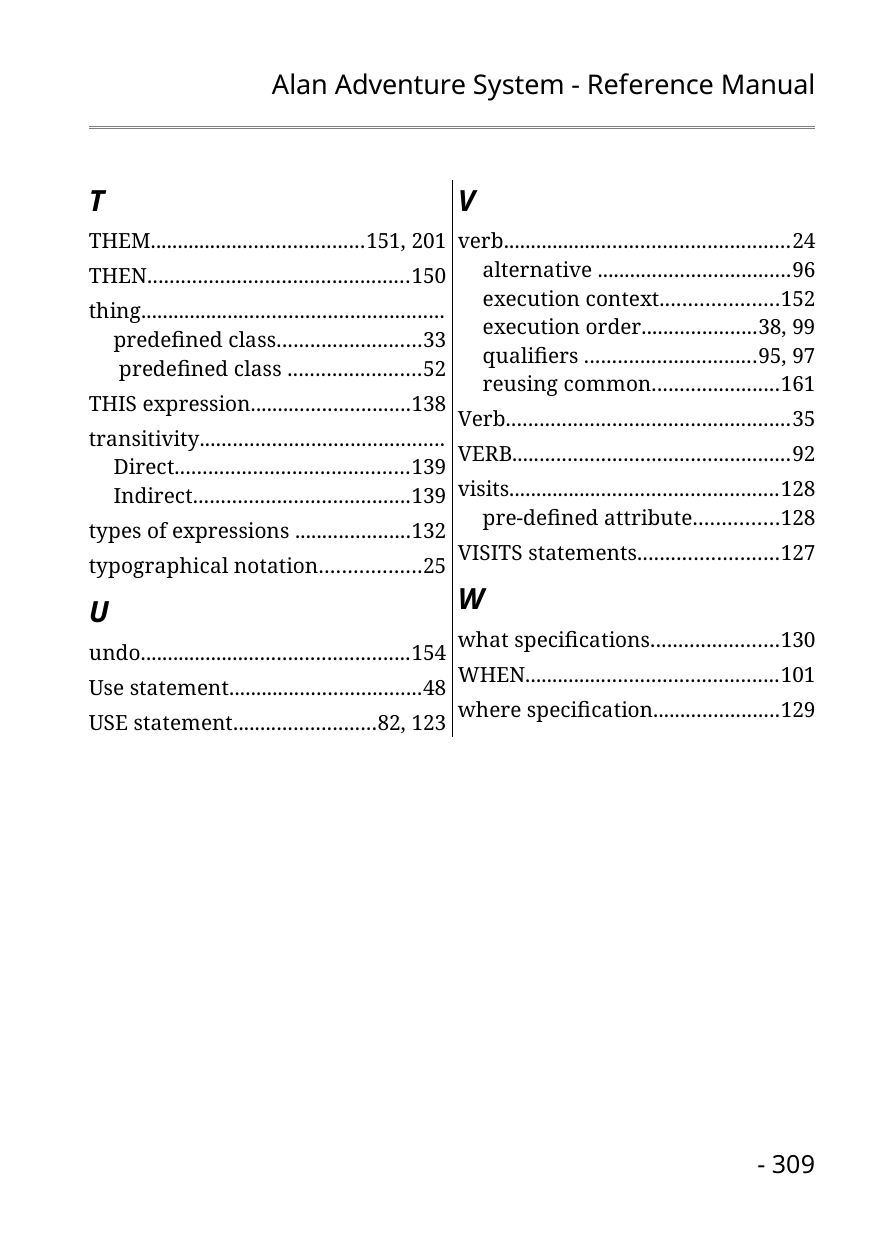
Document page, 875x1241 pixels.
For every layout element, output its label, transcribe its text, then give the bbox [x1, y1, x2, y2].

text undo 154 [88, 637, 446, 666]
text V [458, 180, 815, 220]
text U [88, 591, 446, 631]
text T [88, 180, 446, 220]
text predefined class 33 [113, 325, 446, 353]
text verb 24 [458, 226, 815, 255]
text VERB 92 [458, 439, 815, 468]
text types of expressions 132 [88, 516, 446, 544]
text where specification 129 [458, 694, 815, 723]
text VISITS statements 127 [458, 538, 815, 566]
text what specifications 130 [458, 624, 815, 653]
text Direct 139 [113, 452, 446, 481]
text thing [88, 296, 446, 325]
text W [458, 578, 815, 618]
text pre-defined attribute 128 [482, 503, 815, 531]
text THEN 150 [88, 261, 446, 290]
text Indirect 139 [113, 481, 446, 509]
text visits 128 [458, 474, 815, 503]
text transitivity [88, 423, 446, 452]
text Verb 35 [458, 404, 815, 433]
text predefined class 52 [113, 353, 446, 382]
text execution order 38, 99 [482, 312, 815, 341]
text USE statement 82, 123 [88, 707, 446, 736]
text WHEN 101 [458, 659, 815, 688]
text alternative 96 [482, 255, 815, 283]
text reusing common 161 [482, 369, 815, 398]
text THIS expression 138 [88, 388, 446, 417]
text execution context 152 [482, 283, 815, 312]
text typographical notation 25 [88, 551, 446, 579]
text THEM 151, 201 [88, 226, 446, 255]
text qualifiers 95, 97 [482, 341, 815, 369]
text Use statement 48 [88, 672, 446, 701]
